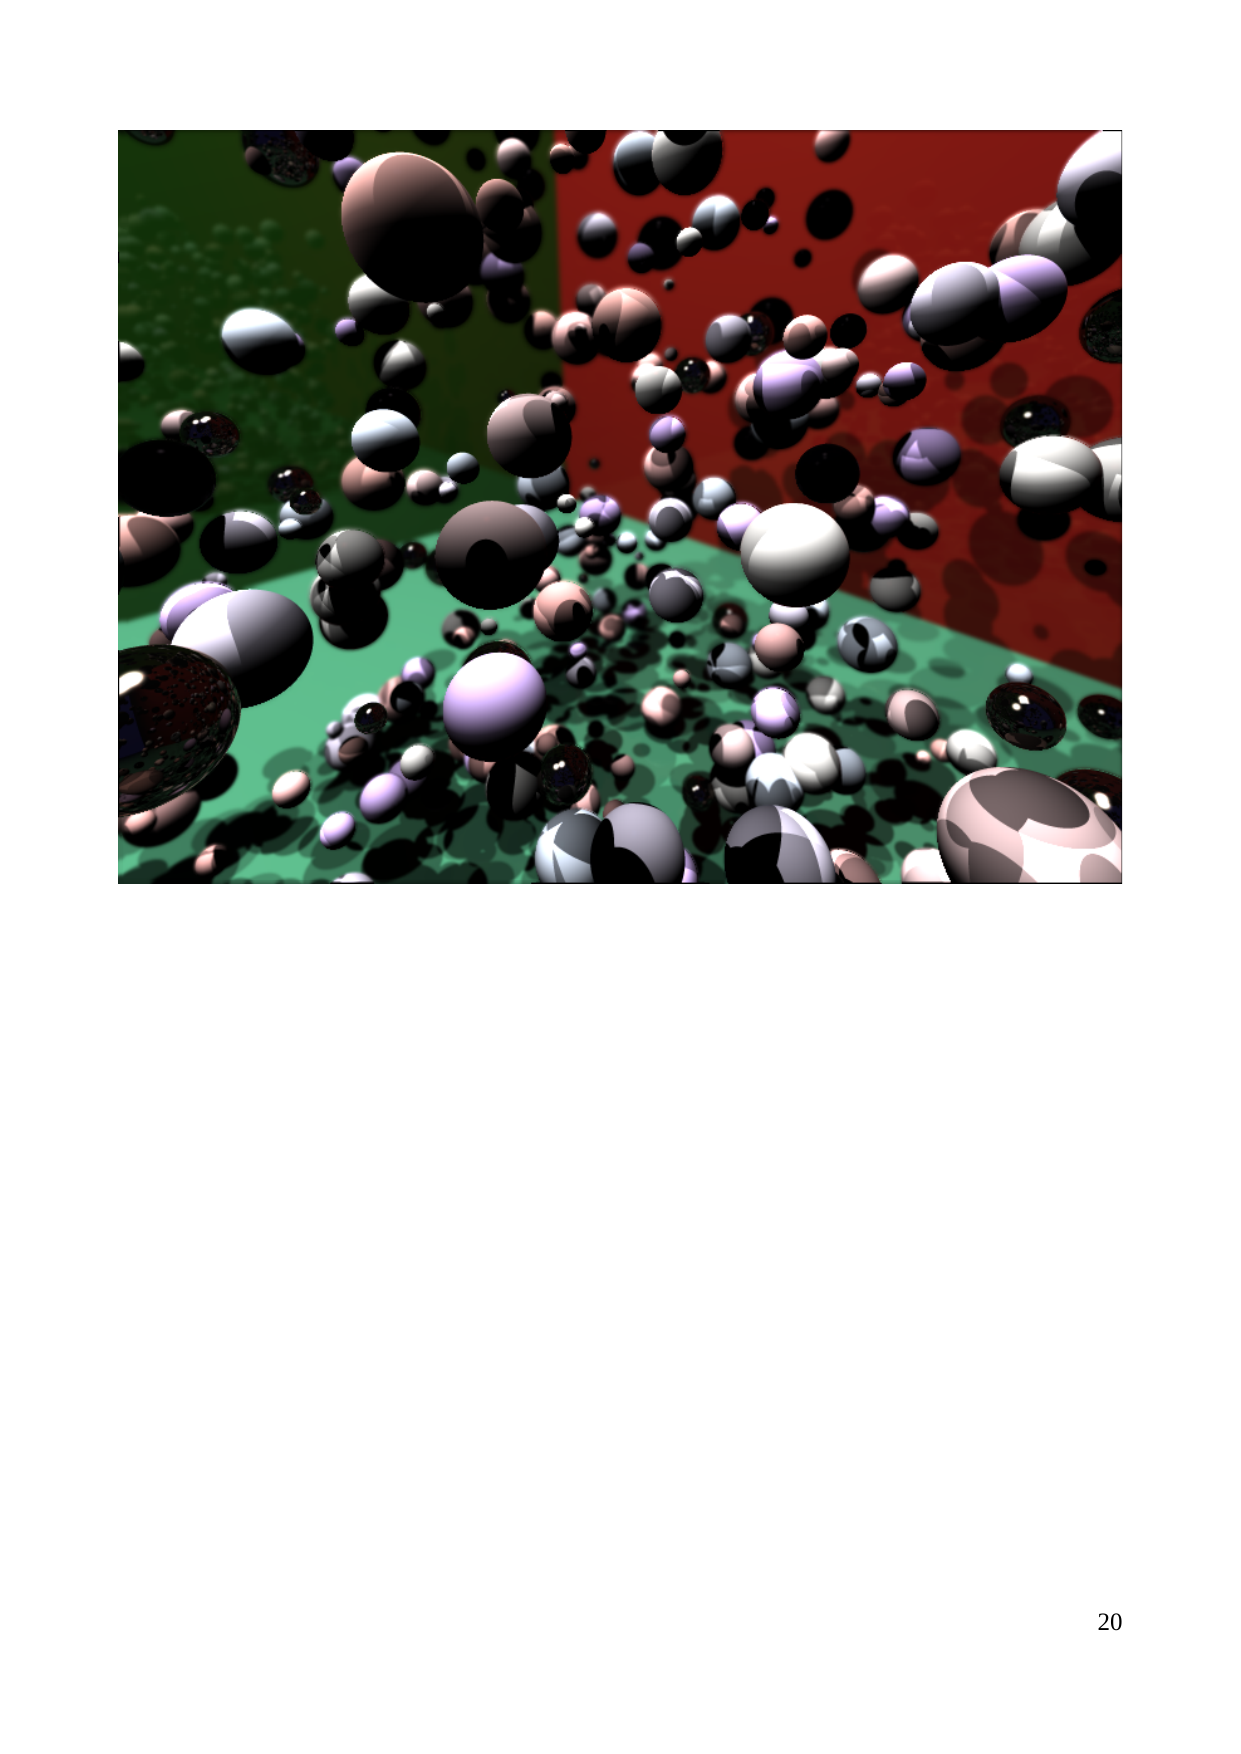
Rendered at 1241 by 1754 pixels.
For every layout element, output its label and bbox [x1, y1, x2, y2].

picture [118, 130, 1123, 884]
